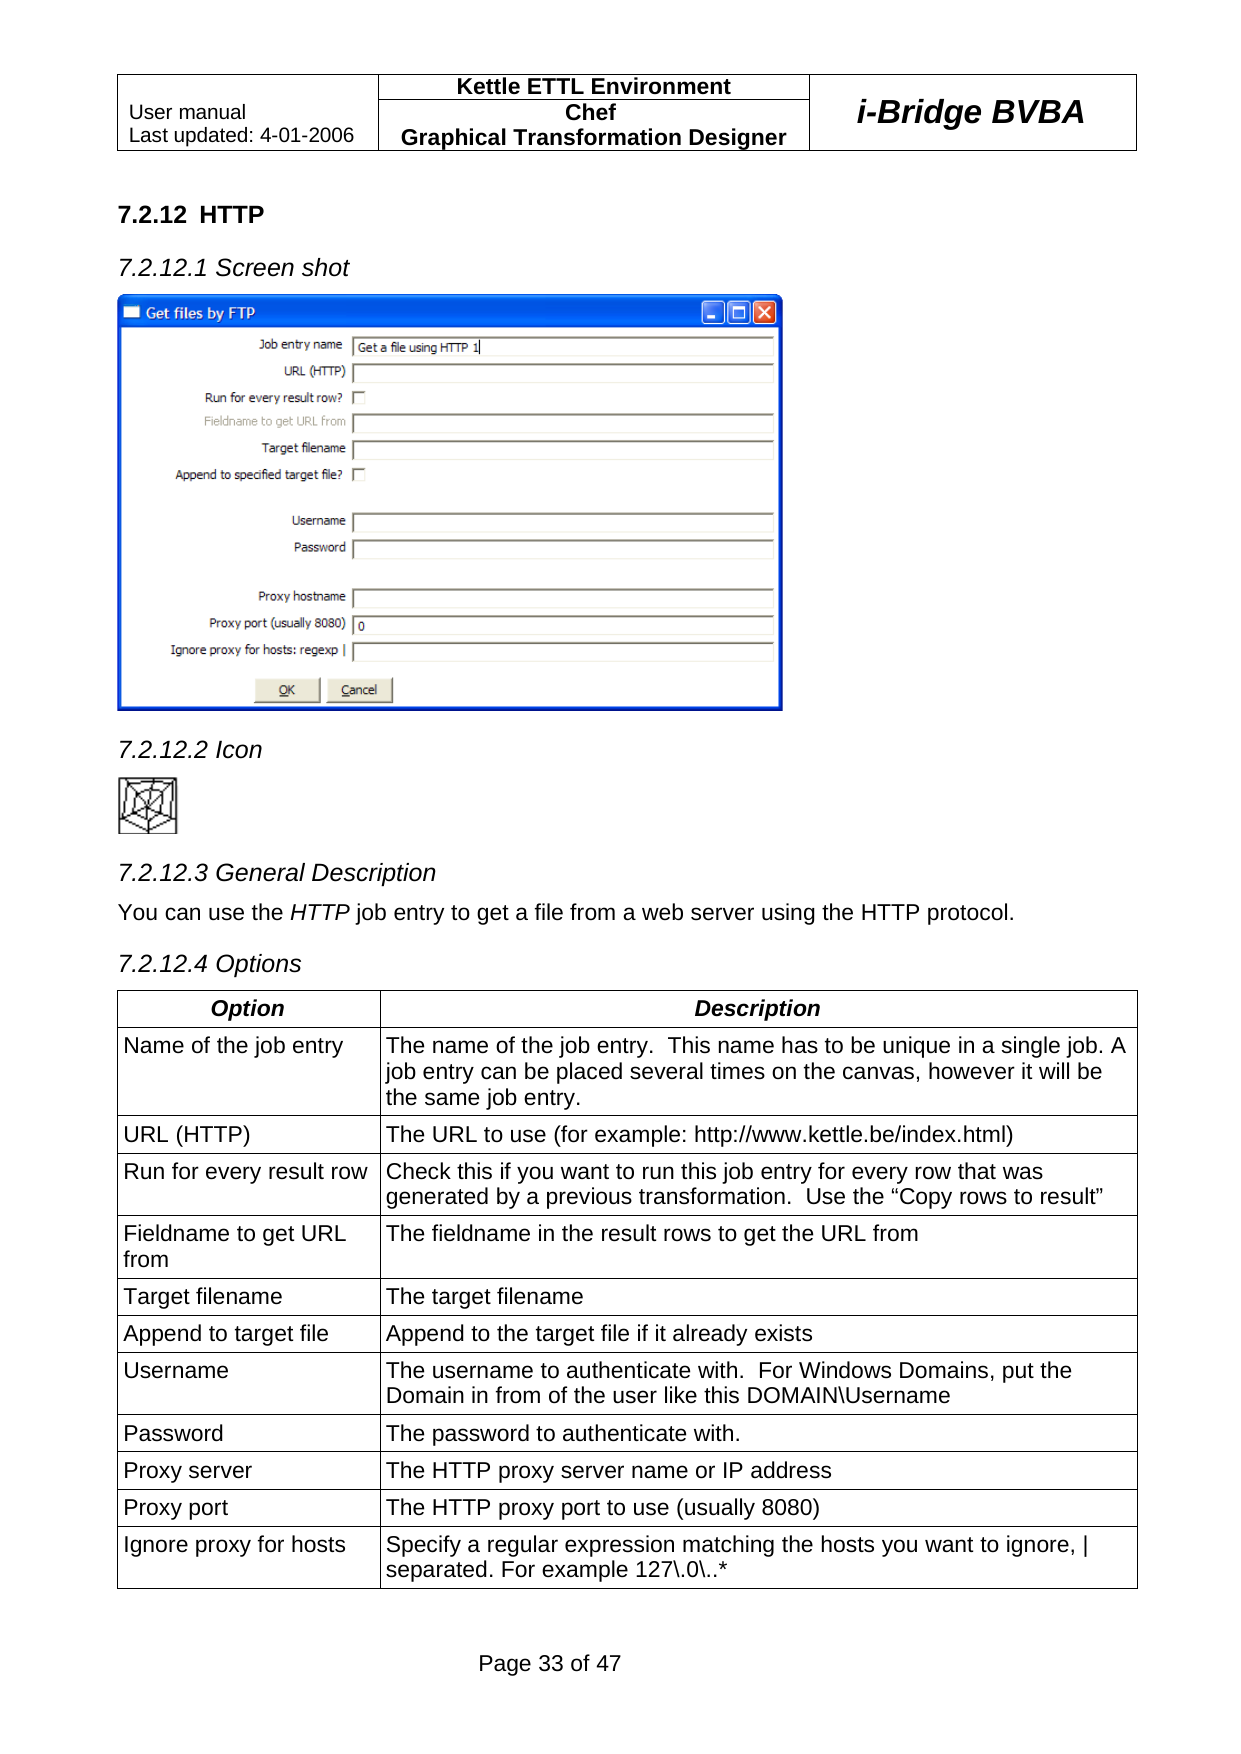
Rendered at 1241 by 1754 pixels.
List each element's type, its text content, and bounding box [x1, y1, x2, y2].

subtitle Options [117, 950, 1137, 978]
table_cell Target filename [118, 1279, 380, 1315]
table_cell The target filename [381, 1279, 1137, 1315]
table_cell Ignore proxy for hosts [118, 1527, 380, 1588]
table_cell The password to authenticate with. [381, 1415, 1137, 1451]
table_cell Append to target file [118, 1316, 380, 1352]
table_cell Proxy port [118, 1490, 380, 1526]
table_cell Username [118, 1353, 380, 1414]
subtitle Screen shot [117, 254, 1137, 282]
text You can use the HTTP job entry to get a file from a web server using the HTTP protocol. [117, 899, 1137, 925]
subtitle Icon [117, 736, 1137, 764]
table_cell The HTTP proxy port to use (usually 8080) [381, 1490, 1137, 1526]
table_cell The URL to use (for example: http://www.kettle.be/index.html) [381, 1116, 1137, 1153]
table_header Option [118, 991, 380, 1027]
table_header Description [381, 991, 1137, 1027]
table_cell The fieldname in the result rows to get the URL from [381, 1216, 1137, 1278]
table_cell Append to the target file if it already exists [381, 1316, 1137, 1352]
table_cell The name of the job entry. This name has to be unique in a single job. A job entry can be placed several times on the canvas, however it will be the same job entry. [381, 1028, 1137, 1115]
table_cell Password [118, 1415, 380, 1451]
subtitle General Description [117, 859, 1137, 887]
picture [117, 294, 783, 711]
table_cell Specify a regular expression matching the hosts you want to ignore, | separated. For example 127\.0\..* [381, 1527, 1137, 1588]
table_cell The HTTP proxy server name or IP address [381, 1452, 1137, 1489]
subtitle HTTP [117, 201, 1137, 229]
table_cell The username to authenticate with. For Windows Domains, put the Domain in from of the user like this DOMAIN\Username [381, 1353, 1137, 1414]
table_cell Fieldname to get URL from [118, 1216, 380, 1278]
table_cell URL (HTTP) [118, 1116, 380, 1153]
table_cell Run for every result row [118, 1154, 380, 1215]
table_cell Name of the job entry [118, 1028, 380, 1115]
table_cell Check this if you want to run this job entry for every row that was generated by a previous transformation. Use the “Copy rows to result” [381, 1154, 1137, 1215]
table_cell Proxy server [118, 1452, 380, 1489]
